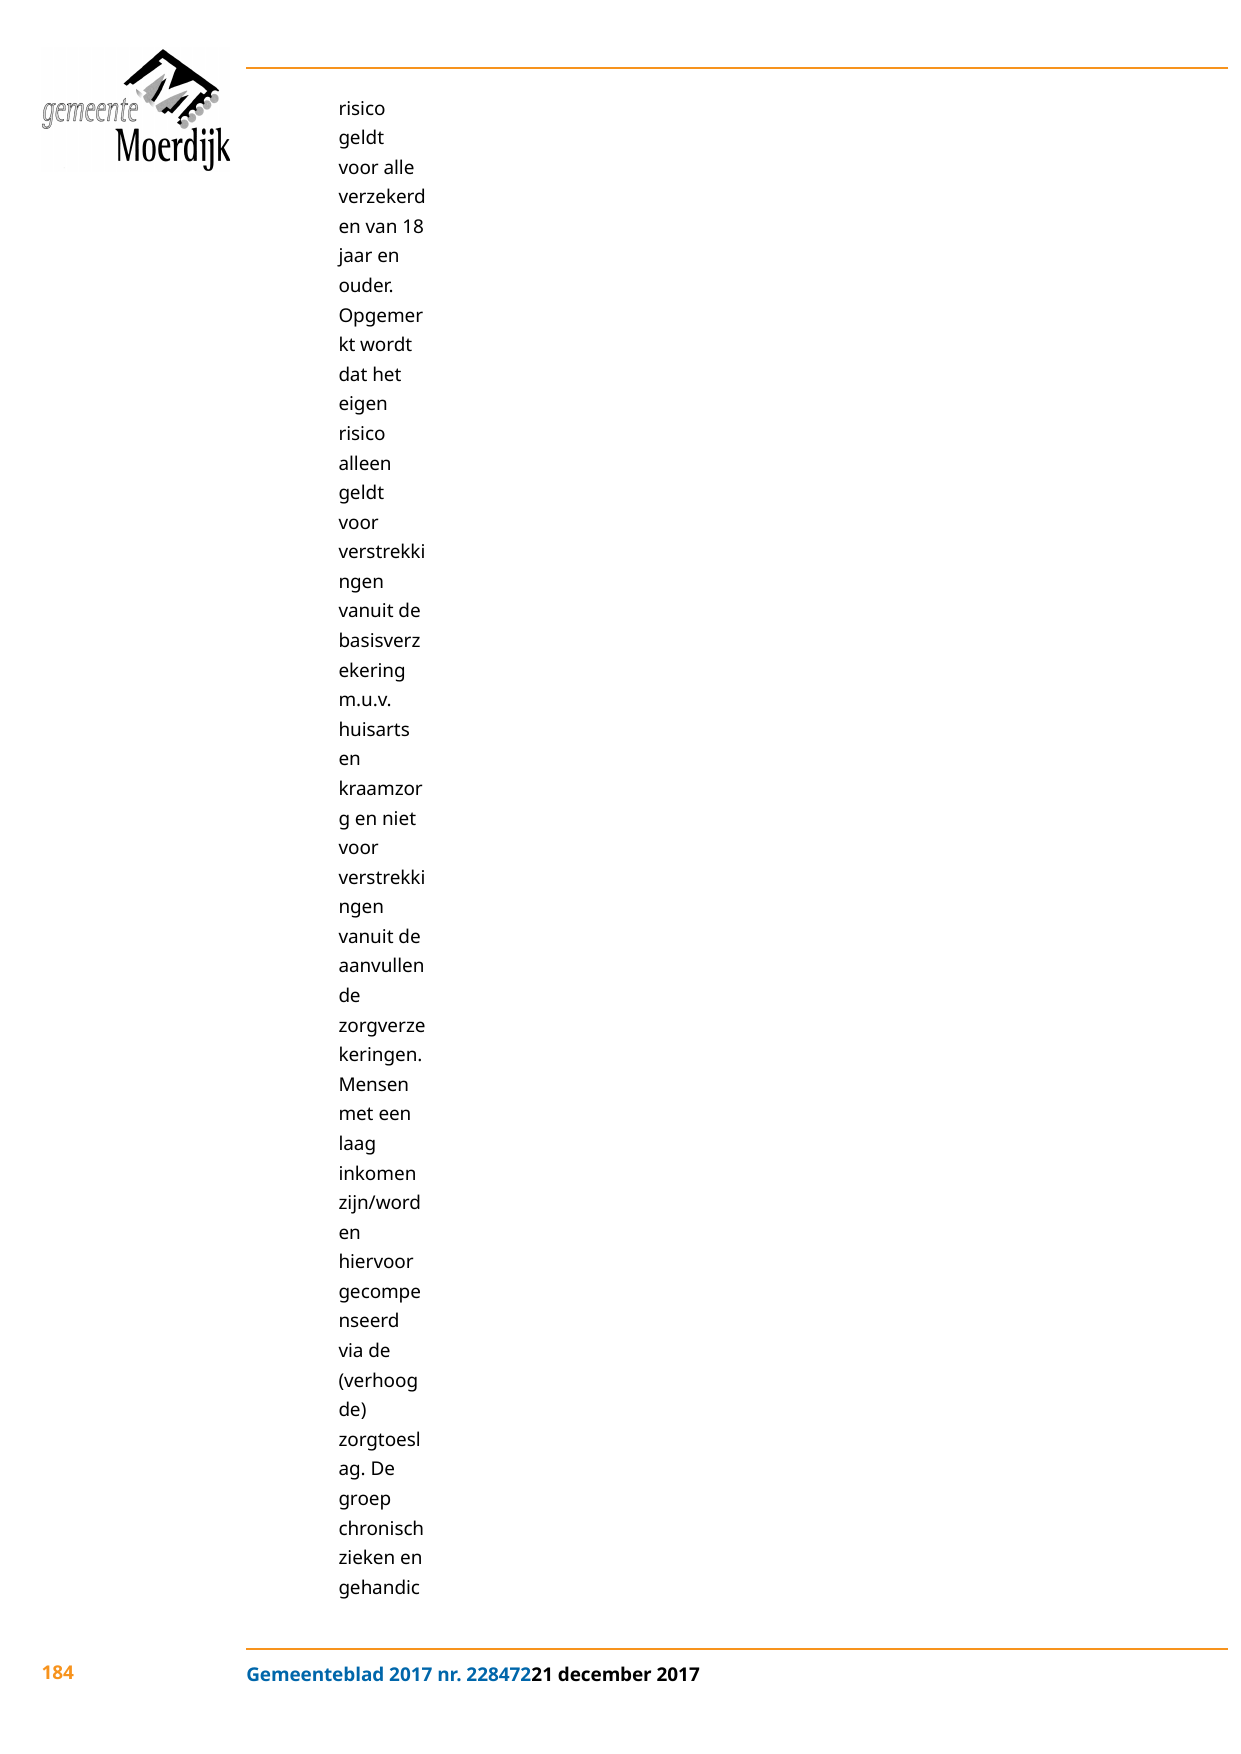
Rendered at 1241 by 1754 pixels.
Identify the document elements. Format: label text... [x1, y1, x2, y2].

picture [41, 47, 231, 172]
table_cell [248, 95, 338, 1600]
table_cell risico geldt voor alle verzekerden van 18 jaar en ouder. Opgemerkt wordt dat het eigen risico alleen geldt voor verstrekkingen vanuit de basisverzekering m.u.v. huisarts en kraamzorg en niet voor verstrekkingen vanuit de aanvullende zorgverzekeringen. Mensen met een laag inkomen zijn/worden hiervoor gecompenseerd via de (verhoogde) zorgtoeslag. De groep chronisch zieken en gehandic [338, 95, 429, 1600]
